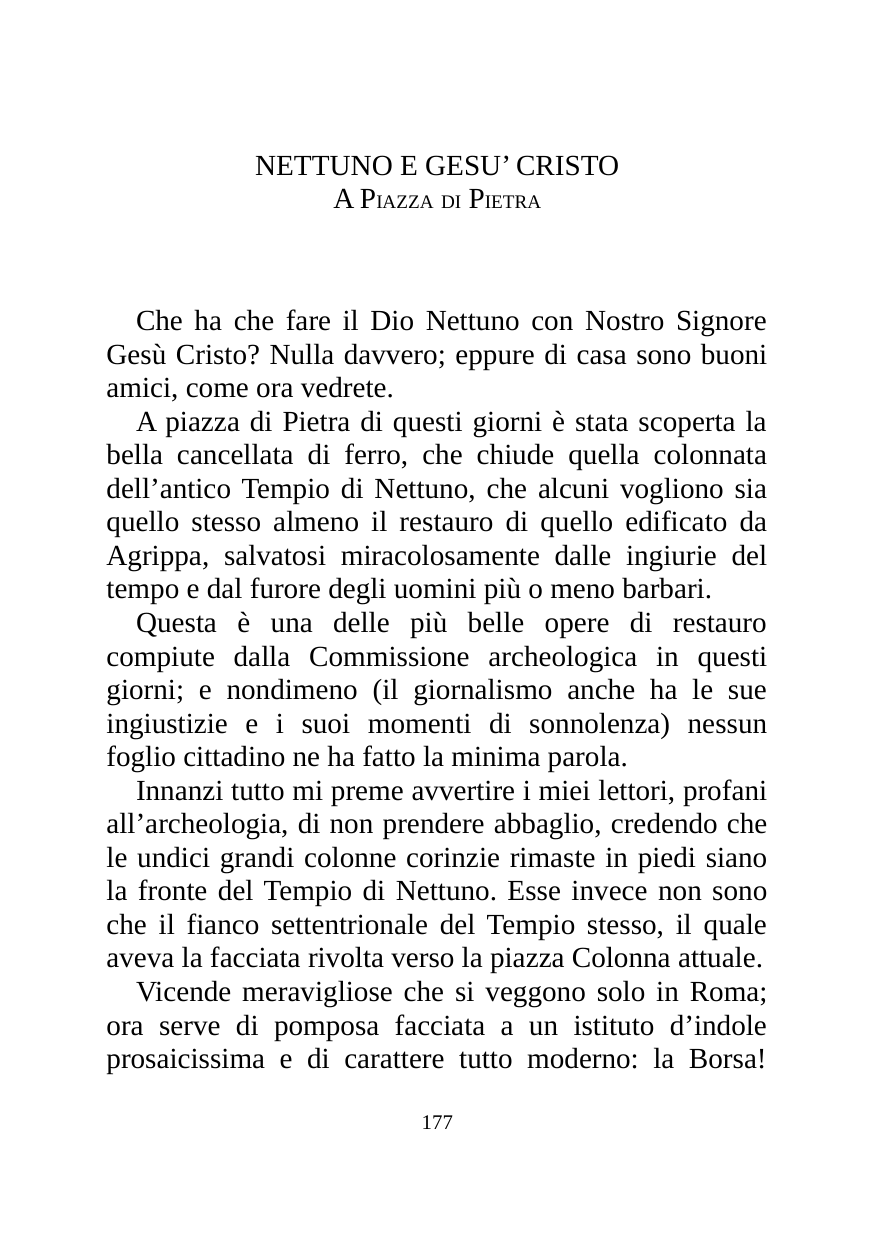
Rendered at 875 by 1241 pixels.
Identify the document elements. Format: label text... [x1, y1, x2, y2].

text Che ha che fare il Dio Nettuno con Nostro Signore Gesù Cristo? Nulla davvero; eppure di casa sono buoni amici, come ora vedrete. [106, 303, 768, 404]
text Vicende meravigliose che si veggono solo in Roma; ora serve di pomposa facciata a un istituto d’indole prosaicissima e di carattere tutto moderno: la Borsa! [106, 974, 768, 1075]
text Questa è una delle più belle opere di restauro compiute dalla Commissione archeologica in questi giorni; e nondimeno (il giornalismo anche ha le sue ingiustizie e i suoi momenti di sonnolenza) nessun foglio cittadino ne ha fatto la minima parola. [106, 605, 768, 773]
text A piazza di Pietra di questi giorni è stata scoperta la bella cancellata di ferro, che chiude quella colonnata dell’antico Tempio di Nettuno, che alcuni vogliono sia quello stesso almeno il restauro di quello edificato da Agrippa, salvatosi miracolosamente dalle ingiurie del tempo e dal furore degli uomini più o meno barbari. [106, 404, 768, 605]
text Innanzi tutto mi preme avvertire i miei lettori, profani all’archeologia, di non prendere abbaglio, credendo che le undici grandi colonne corinzie rimaste in piedi siano la fronte del Tempio di Nettuno. Esse invece non sono che il fianco settentrionale del Tempio stesso, il quale aveva la facciata rivolta verso la piazza Colonna attuale. [106, 773, 768, 974]
subtitle NETTUNO E GESU’ CRISTO A Piazza di Pietra [106, 148, 768, 215]
